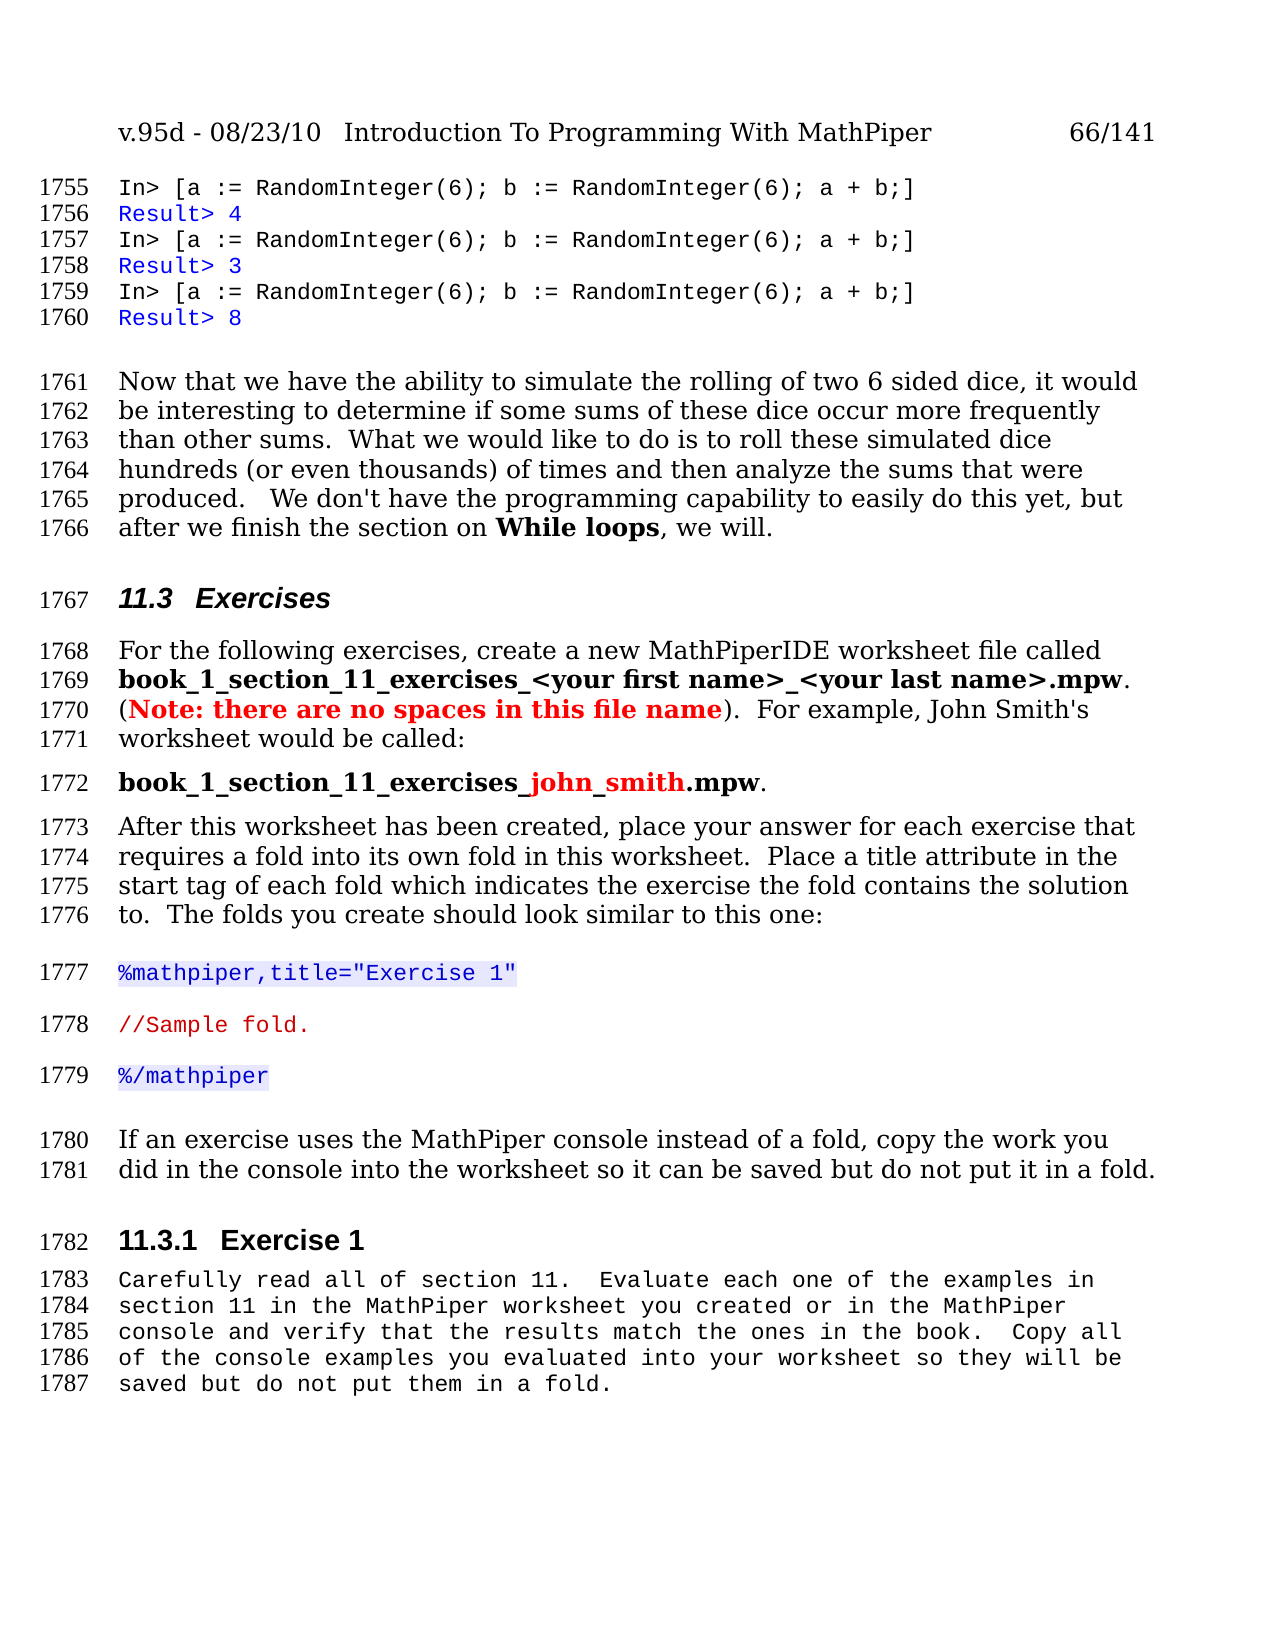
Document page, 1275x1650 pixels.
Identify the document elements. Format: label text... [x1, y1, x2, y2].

text In> [a := RandomInteger(6); b := RandomInteger(6); a + b;] [118, 229, 1157, 254]
text If an exercise uses the MathPiper console instead of a fold, copy the work you did in the console into the worksheet so it can be saved but do not put it in a fold. [118, 1126, 1157, 1184]
text Now that we have the ability to simulate the rolling of two 6 sided dice, it would be interesting to determine if some sums of these dice occur more frequently than other sums. What we would like to do is to roll these simulated dice hundreds (or even thousands) of times and then analyze the sums that were produced. We don't have the programming capability to easily do this yet, but after we finish the section on While loops, we will. [118, 367, 1157, 542]
text Result> 3 [118, 254, 1157, 281]
text %mathpiper,title="Exercise 1" [118, 961, 1157, 987]
text book_1_section_11_exercises_john_smith.mpw. [118, 768, 1157, 797]
text For the following exercises, create a new MathPiperIDE worksheet file called book_1_section_11_exercises_<your first name>_<your last name>.mpw. (Note: there are no spaces in this file name). For example, John Smith's worksheet would be called: [118, 636, 1157, 753]
text In> [a := RandomInteger(6); b := RandomInteger(6); a + b;] [118, 177, 1157, 203]
text Carefully read all of section 11. Evaluate each one of the examples in section 11 in the MathPiper worksheet you created or in the MathPiper console and verify that the results match the ones in the book. Copy all of the console examples you evaluated into your worksheet so they will be saved but do not put them in a fold. [118, 1269, 1157, 1398]
text Result> 4 [118, 203, 1157, 229]
text Result> 8 [118, 306, 1157, 332]
subtitle Exercises [118, 582, 1157, 615]
subtitle Exercise 1 [118, 1223, 1157, 1257]
text //Sample fold. [118, 1013, 1157, 1039]
text In> [a := RandomInteger(6); b := RandomInteger(6); a + b;] [118, 281, 1157, 306]
text %/mathpiper [118, 1065, 1157, 1091]
text After this worksheet has been created, place your answer for each exercise that requires a fold into its own fold in this worksheet. Place a title attribute in the start tag of each fold which indicates the exercise the fold contains the solution to. The folds you create should look similar to this one: [118, 812, 1157, 929]
